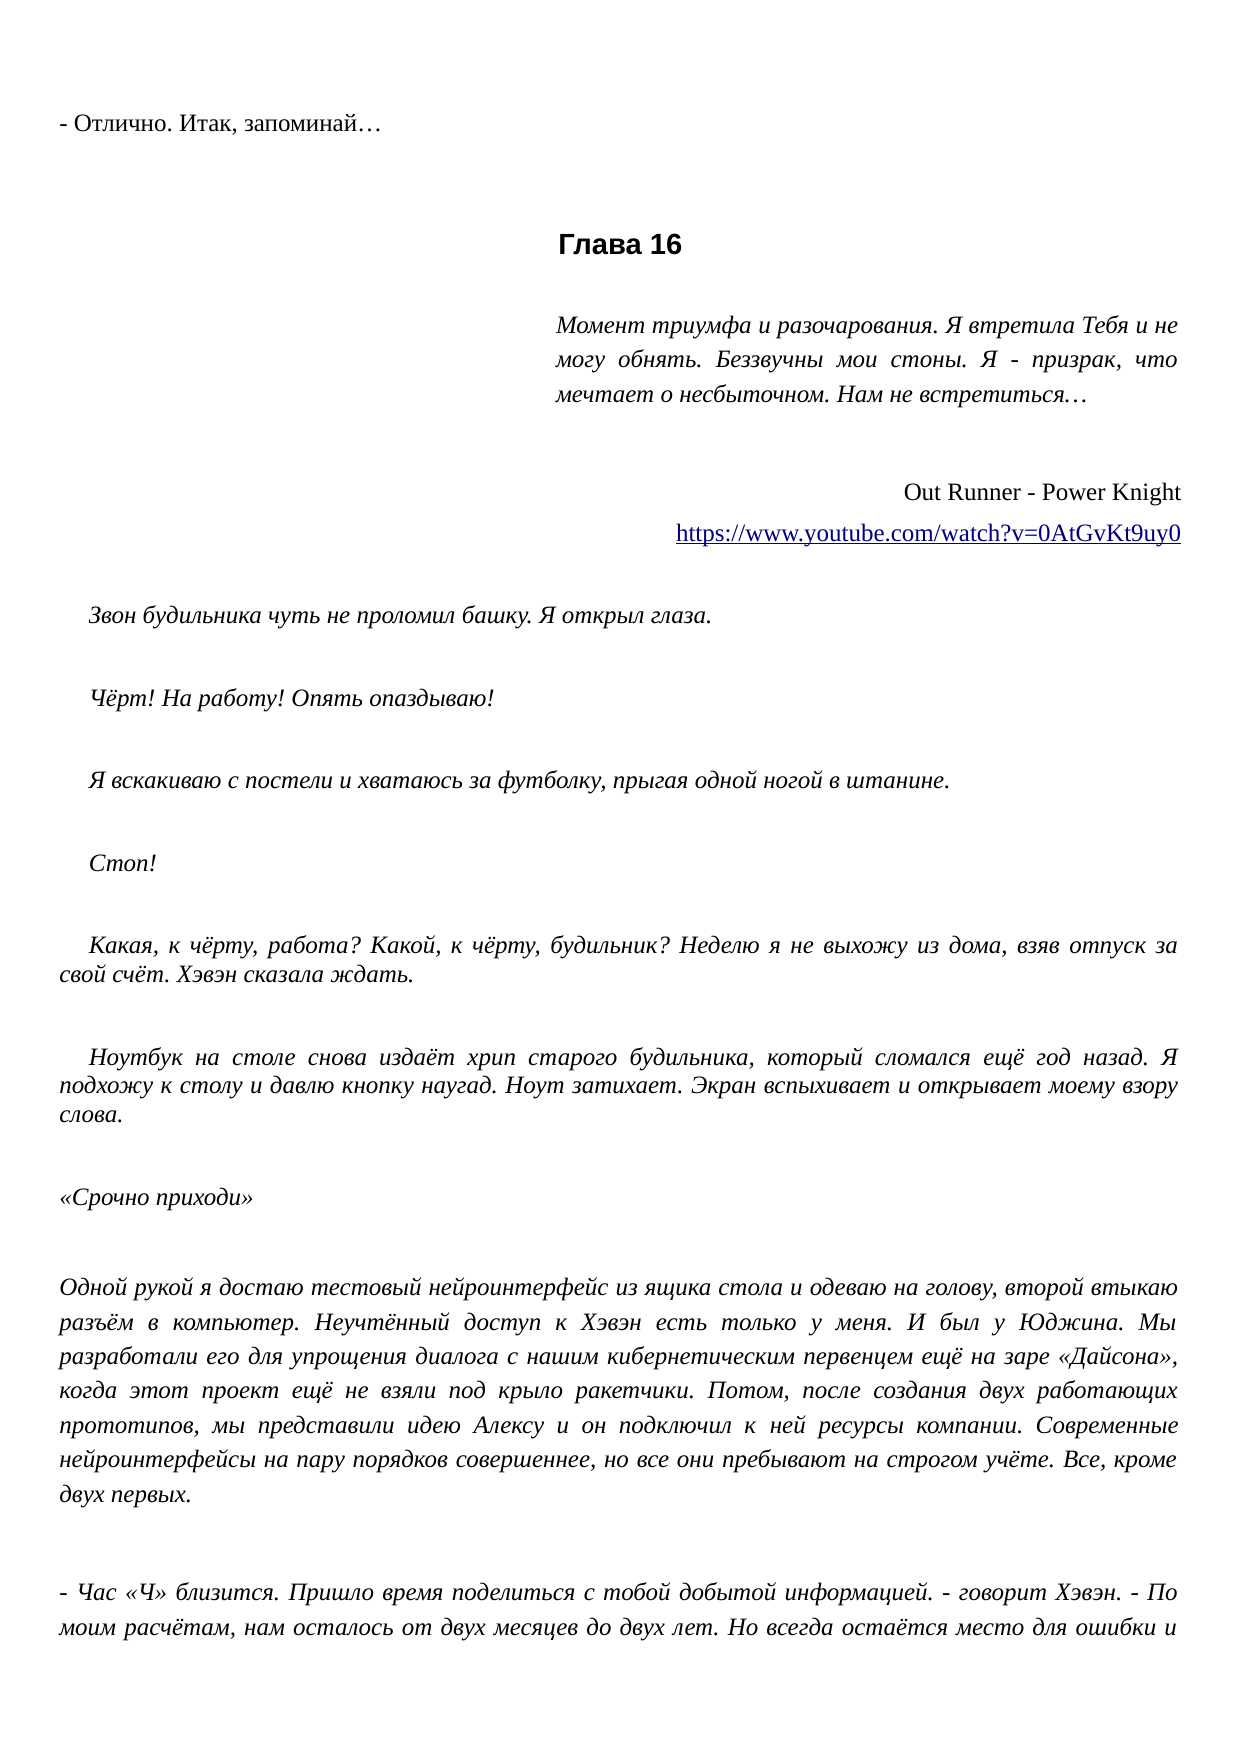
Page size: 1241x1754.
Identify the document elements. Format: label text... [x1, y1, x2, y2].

text Момент триумфа и разочарования. Я втретила Тебя и не могу обнять. Беззвучны мои стоны. Я - призрак, что мечтает о несбыточном. Нам не встретиться… [556, 310, 1181, 407]
text Одной рукой я достаю тестовый нейроинтерфейс из ящика стола и одеваю на голову, второй втыкаю разъём в компьютер. Неучтённый доступ к Хэвэн есть только у меня. И был у Юджина. Мы разработали его для упрощения диалога с нашим кибернетическим первенцем ещё на заре «Дайсона», когда этот проект ещё не взяли под крыло ракетчики. Потом, после создания двух работающих прототипов, мы представили идею Алексу и он подключил к ней ресурсы компании. Современные нейроинтерфейсы на пару порядков совершеннее, но все они пребывают на строгом учёте. Все, кроме двух первых. [59, 1272, 1181, 1508]
text «Срочно приходи» [59, 1182, 1181, 1211]
text Стоп! [59, 848, 1181, 877]
text - Час «Ч» близится. Пришло время поделиться с тобой добытой информацией. - говорит Хэвэн. - По моим расчётам, нам осталось от двух месяцев до двух лет. Но всегда остаётся место для ошибки и [59, 1577, 1181, 1640]
text Какая, к чёрту, работа? Какой, к чёрту, будильник? Неделю я не выхожу из дома, взяв отпуск за свой счёт. Хэвэн сказала ждать. [59, 931, 1181, 988]
text Я вскакиваю с постели и хватаюсь за футболку, прыгая одной ногой в штанине. [59, 766, 1181, 794]
text https://www.youtube.com/watch?v=0AtGvKt9uy0 [59, 518, 1181, 547]
text - Отлично. Итак, запоминай… [59, 108, 1181, 137]
subtitle Глава 16 [59, 227, 1181, 261]
text Чёрт! На работу! Опять опаздываю! [59, 683, 1181, 712]
text Ноутбук на столе снова издаёт хрип старого будильника, который сломался ещё год назад. Я подхожу к столу и давлю кнопку наугад. Ноут затихает. Экран вспыхивает и открывает моему взору слова. [59, 1042, 1181, 1128]
text Out Runner - Power Knight [59, 477, 1181, 506]
text Звон будильника чуть не проломил башку. Я открыл глаза. [59, 601, 1181, 629]
